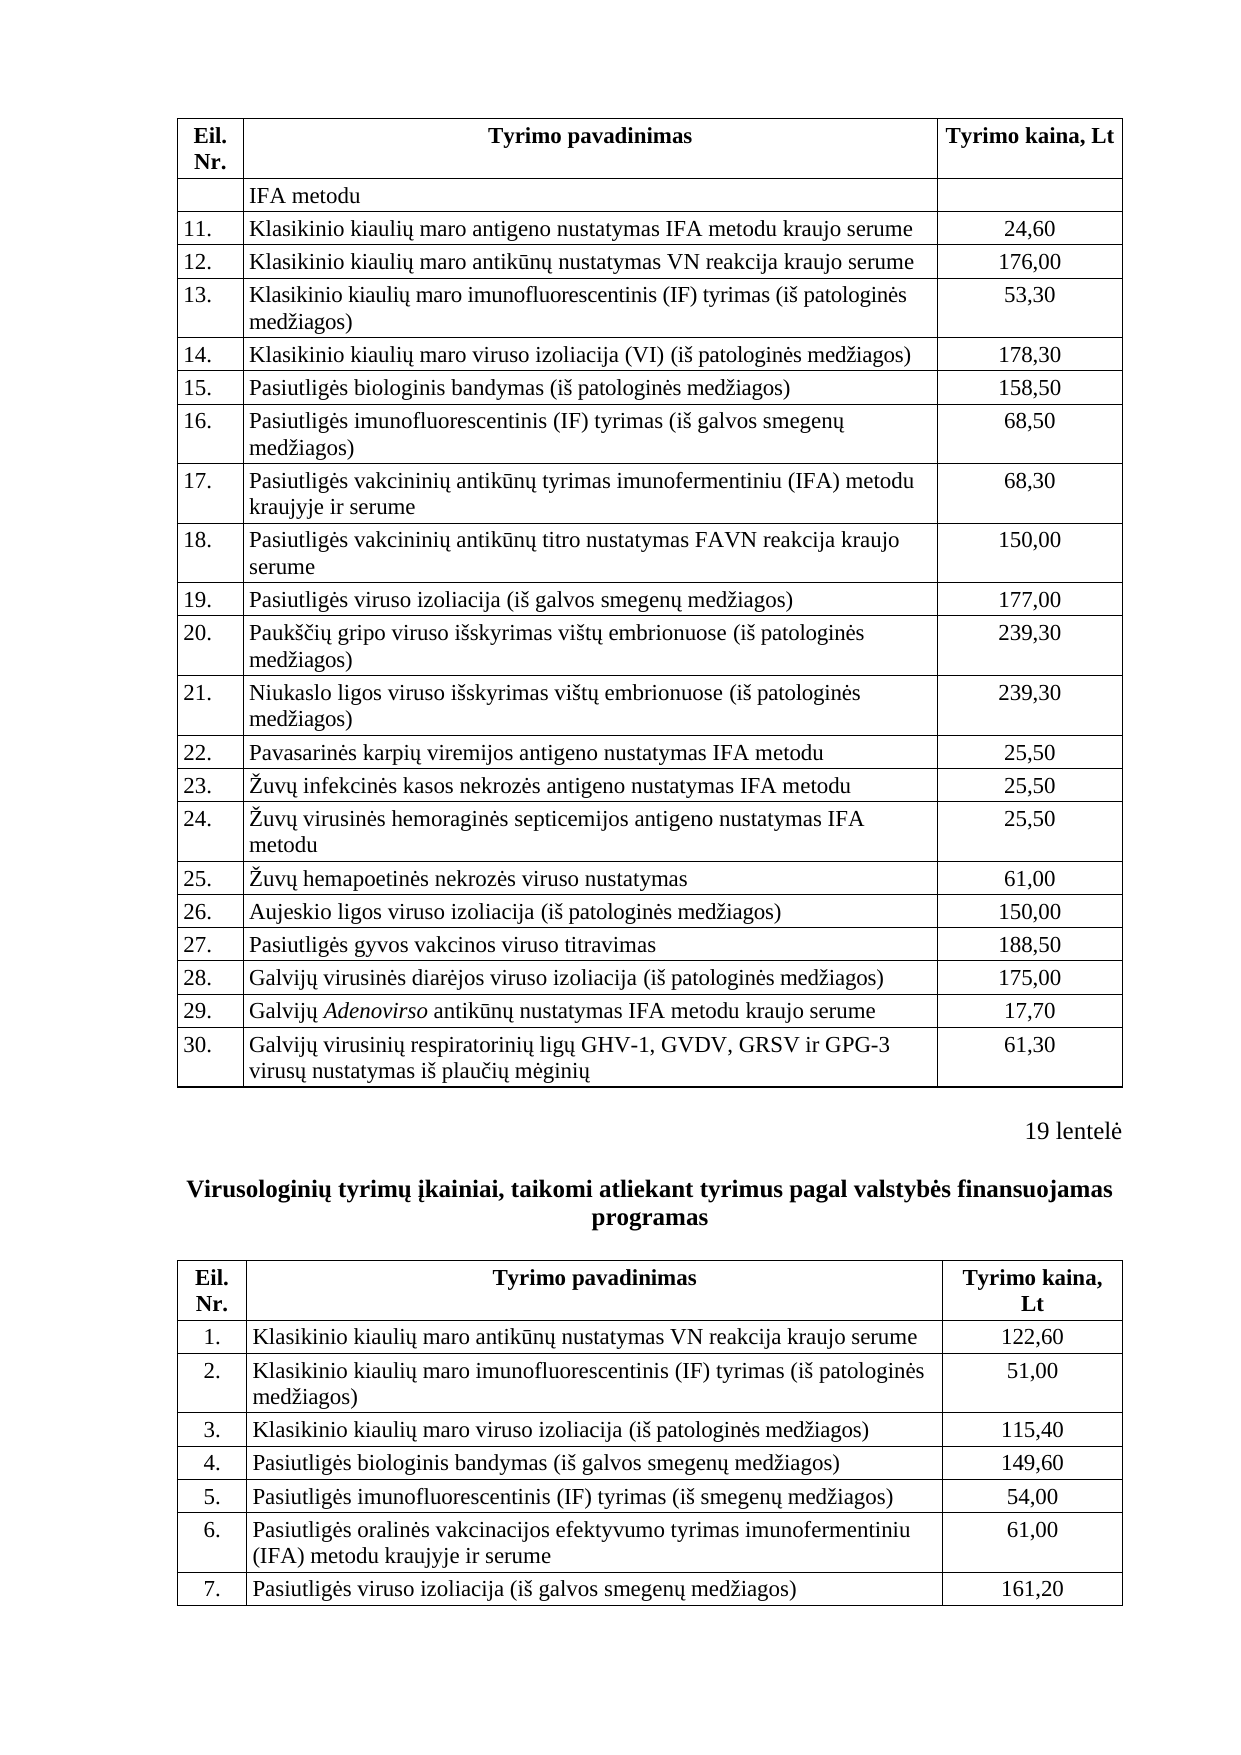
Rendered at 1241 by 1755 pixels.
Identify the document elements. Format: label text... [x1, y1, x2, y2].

table_cell 6. [178, 1513, 246, 1572]
table_cell 188,50 [938, 928, 1122, 960]
table_cell Žuvų infekcinės kasos nekrozės antigeno nustatymas IFA metodu [244, 769, 937, 801]
table_cell 51,00 [943, 1354, 1122, 1412]
table_cell Galvijų virusinių respiratorinių ligų GHV-1, GVDV, GRSV ir GPG-3 virusų nustatymas iš plaučių mėginių [244, 1028, 937, 1086]
table_cell 17. [178, 464, 243, 523]
table_cell 27. [178, 928, 243, 960]
table_cell 13. [178, 279, 243, 337]
table_cell 68,30 [938, 464, 1122, 523]
table_cell 61,00 [943, 1513, 1122, 1572]
table_cell Klasikinio kiaulių maro antikūnų nustatymas VN reakcija kraujo serume [244, 245, 937, 277]
text Virusologinių tyrimų įkainiai, taikomi atliekant tyrimus pagal valstybės finansuojamas programas [177, 1174, 1122, 1231]
table_cell Klasikinio kiaulių maro antikūnų nustatymas VN reakcija kraujo serume [247, 1321, 942, 1353]
table_cell 3. [178, 1413, 246, 1446]
table_cell Klasikinio kiaulių maro antigeno nustatymas IFA metodu kraujo serume [244, 212, 937, 244]
table_cell 177,00 [938, 583, 1122, 615]
table_cell IFA metodu [244, 179, 937, 211]
table_cell 16. [178, 405, 243, 463]
table_cell Pasiutligės vakcininių antikūnų tyrimas imunofermentiniu (IFA) metodu kraujyje ir serume [244, 464, 937, 523]
text 19 lentelė [177, 1116, 1122, 1145]
table_cell Galvijų Adenovirso antikūnų nustatymas IFA metodu kraujo serume [244, 995, 937, 1027]
table_cell Pasiutligės oralinės vakcinacijos efektyvumo tyrimas imunofermentiniu (IFA) metodu kraujyje ir serume [247, 1513, 942, 1572]
table_cell 239,30 [938, 616, 1122, 675]
table_cell [938, 179, 1122, 211]
table_cell 61,00 [938, 862, 1122, 894]
table_cell 12. [178, 245, 243, 277]
table_cell 22. [178, 736, 243, 768]
table_cell [178, 179, 243, 211]
table_cell Pasiutligės viruso izoliacija (iš galvos smegenų medžiagos) [247, 1573, 942, 1605]
table_cell 239,30 [938, 676, 1122, 734]
table_cell 2. [178, 1354, 246, 1412]
table_cell Paukščių gripo viruso išskyrimas vištų embrionuose (iš patologinės medžiagos) [244, 616, 937, 675]
table_cell 4. [178, 1447, 246, 1479]
table_header Eil. Nr. [178, 119, 243, 178]
table_cell Pasiutligės imunofluorescentinis (IF) tyrimas (iš galvos smegenų medžiagos) [244, 405, 937, 463]
table_cell 25,50 [938, 802, 1122, 861]
table_cell 150,00 [938, 895, 1122, 927]
table_cell 149,60 [943, 1447, 1122, 1479]
table_cell 21. [178, 676, 243, 734]
table_cell Aujeskio ligos viruso izoliacija (iš patologinės medžiagos) [244, 895, 937, 927]
table_cell 11. [178, 212, 243, 244]
table_cell Klasikinio kiaulių maro viruso izoliacija (iš patologinės medžiagos) [247, 1413, 942, 1446]
table_cell Klasikinio kiaulių maro imunofluorescentinis (IF) tyrimas (iš patologinės medžiagos) [244, 279, 937, 337]
table_cell 28. [178, 961, 243, 993]
table_cell 1. [178, 1321, 246, 1353]
table_cell 14. [178, 338, 243, 370]
table_cell 25. [178, 862, 243, 894]
table_cell 161,20 [943, 1573, 1122, 1605]
table_cell 25,50 [938, 736, 1122, 768]
table_cell 19. [178, 583, 243, 615]
table_cell Klasikinio kiaulių maro imunofluorescentinis (IF) tyrimas (iš patologinės medžiagos) [247, 1354, 942, 1412]
table_header Tyrimo kaina, Lt [938, 119, 1122, 178]
table_cell Žuvų virusinės hemoraginės septicemijos antigeno nustatymas IFA metodu [244, 802, 937, 861]
table_cell 29. [178, 995, 243, 1027]
table_cell 61,30 [938, 1028, 1122, 1086]
table_cell Klasikinio kiaulių maro viruso izoliacija (VI) (iš patologinės medžiagos) [244, 338, 937, 370]
table_header Tyrimo pavadinimas [244, 119, 937, 178]
table_cell Pasiutligės vakcininių antikūnų titro nustatymas FAVN reakcija kraujo serume [244, 524, 937, 582]
table_cell Pasiutligės biologinis bandymas (iš patologinės medžiagos) [244, 371, 937, 403]
table_cell Pasiutligės imunofluorescentinis (IF) tyrimas (iš smegenų medžiagos) [247, 1480, 942, 1512]
table_cell 23. [178, 769, 243, 801]
table_cell 7. [178, 1573, 246, 1605]
table_header Tyrimo kaina, Lt [943, 1261, 1122, 1319]
table_cell 175,00 [938, 961, 1122, 993]
table_cell 17,70 [938, 995, 1122, 1027]
table_cell 54,00 [943, 1480, 1122, 1512]
table_cell Niukaslo ligos viruso išskyrimas vištų embrionuose (iš patologinės medžiagos) [244, 676, 937, 734]
table_cell Pasiutligės biologinis bandymas (iš galvos smegenų medžiagos) [247, 1447, 942, 1479]
table_cell 15. [178, 371, 243, 403]
table_cell 150,00 [938, 524, 1122, 582]
table_header Tyrimo pavadinimas [247, 1261, 942, 1319]
table_cell 178,30 [938, 338, 1122, 370]
table_cell 122,60 [943, 1321, 1122, 1353]
table_cell 115,40 [943, 1413, 1122, 1446]
table_cell 53,30 [938, 279, 1122, 337]
table_cell Pavasarinės karpių viremijos antigeno nustatymas IFA metodu [244, 736, 937, 768]
table_cell 5. [178, 1480, 246, 1512]
table_cell 158,50 [938, 371, 1122, 403]
table_cell 30. [178, 1028, 243, 1086]
table_cell Galvijų virusinės diarėjos viruso izoliacija (iš patologinės medžiagos) [244, 961, 937, 993]
table_cell 24. [178, 802, 243, 861]
table_cell 18. [178, 524, 243, 582]
table_cell 20. [178, 616, 243, 675]
table_cell 25,50 [938, 769, 1122, 801]
table_cell 176,00 [938, 245, 1122, 277]
table_cell 24,60 [938, 212, 1122, 244]
table_cell 26. [178, 895, 243, 927]
table_cell Žuvų hemapoetinės nekrozės viruso nustatymas [244, 862, 937, 894]
table_cell Pasiutligės gyvos vakcinos viruso titravimas [244, 928, 937, 960]
table_header Eil. Nr. [178, 1261, 246, 1319]
table_cell Pasiutligės viruso izoliacija (iš galvos smegenų medžiagos) [244, 583, 937, 615]
table_cell 68,50 [938, 405, 1122, 463]
